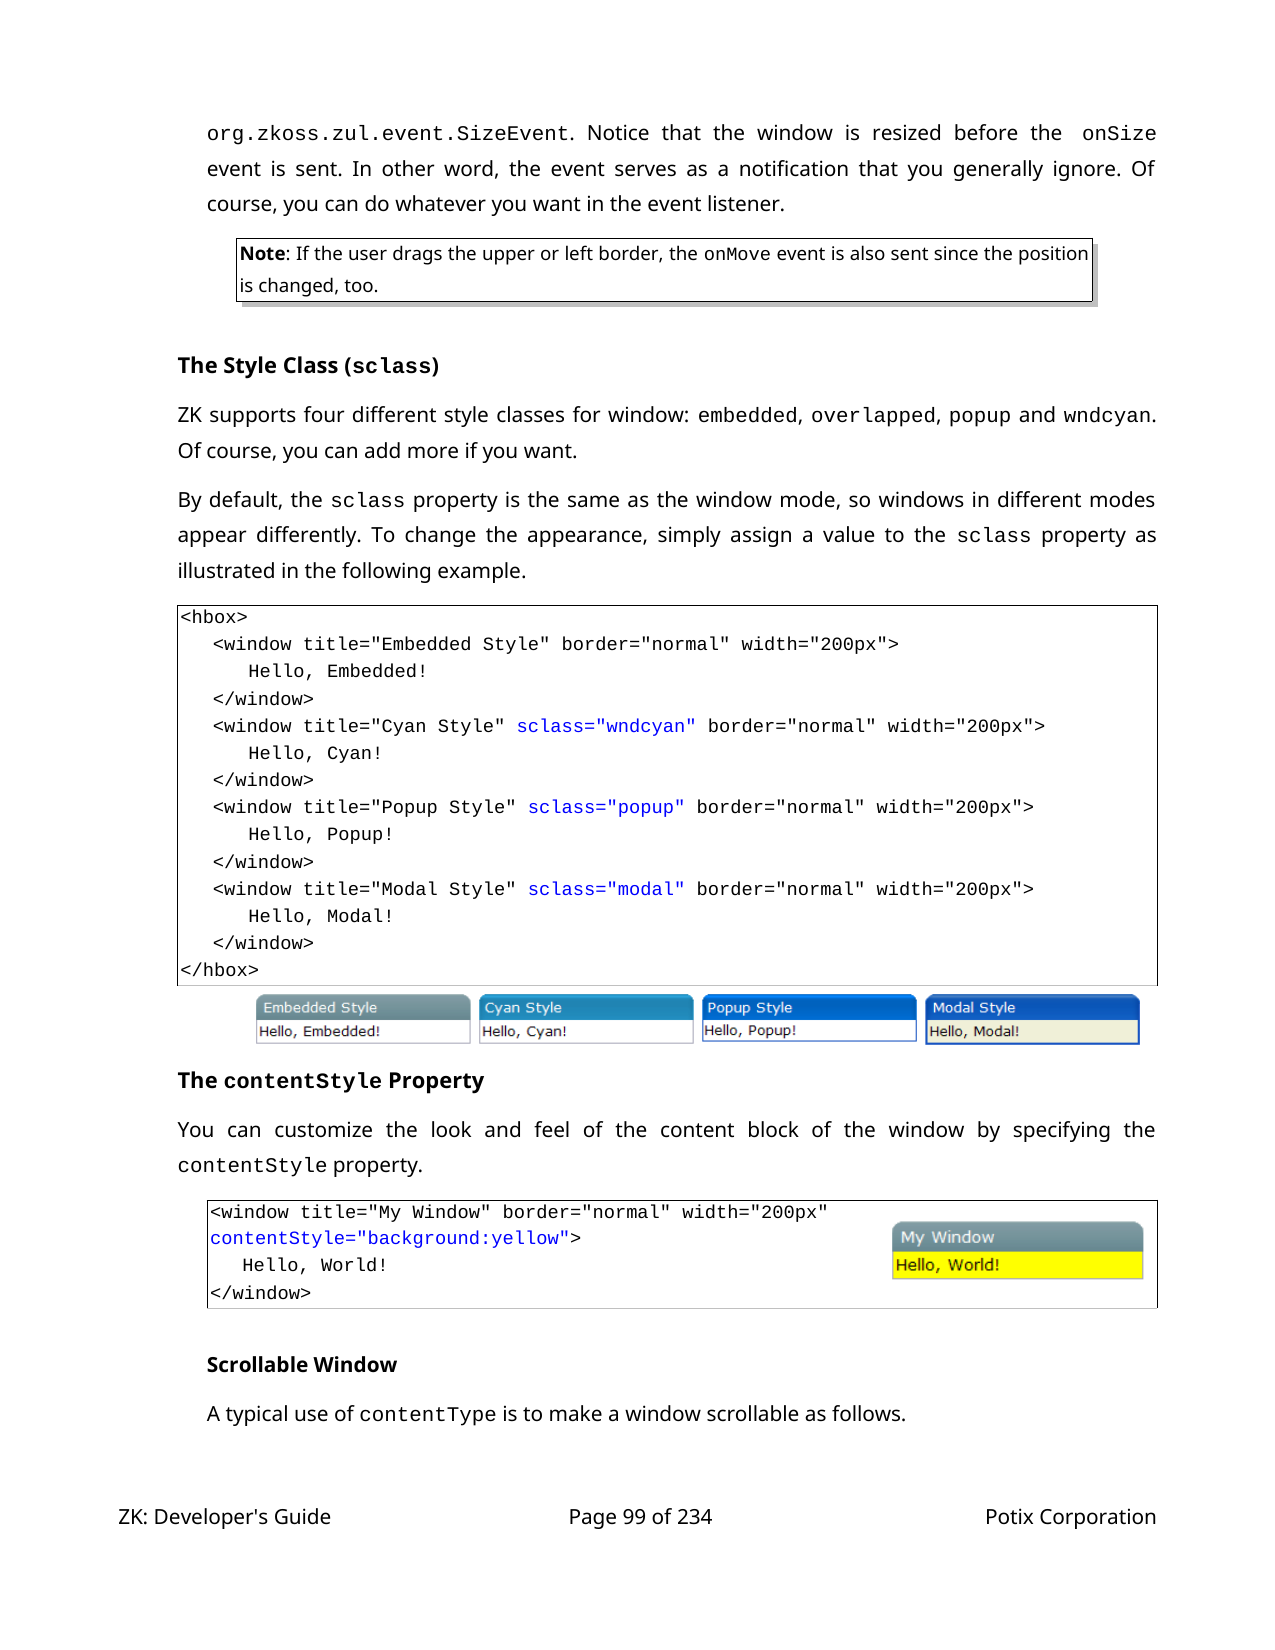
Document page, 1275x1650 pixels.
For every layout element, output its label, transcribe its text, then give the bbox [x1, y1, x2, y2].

text </window> [178, 768, 1157, 792]
picture [255, 992, 1141, 1047]
text <window title="Cyan Style" sclass="wndcyan" border="normal" width="200px"> [178, 713, 1157, 738]
text <window title="Embedded Style" border="normal" width="200px"> [178, 632, 1157, 656]
text ZK supports four different style classes for window: embedded, overlapped, popup and wndcyan. Of course, you can add more if you want. [177, 401, 1157, 464]
text Note: If the user drags the upper or left border, the onMove event is also sent since the position is changed, too. [237, 239, 1092, 301]
text Hello, World! [208, 1253, 891, 1278]
text </window> [178, 849, 1157, 874]
text Hello, Embedded! [178, 659, 1157, 683]
text You can customize the look and feel of the content block of the window by specifying the contentStyle property. [177, 1115, 1157, 1179]
text <window title="My Window" border="normal" width="200px" contentStyle="background:yellow"> [208, 1201, 1157, 1250]
text A typical use of contentType is to make a window scrollable as follows. [207, 1399, 1157, 1428]
text </hbox> [178, 958, 1157, 985]
text <window title="Modal Style" sclass="modal" border="normal" width="200px"> [178, 877, 1157, 901]
text </window> [178, 686, 1157, 711]
subtitle The contentStyle Property [177, 1028, 1157, 1094]
text [1145, 1253, 1157, 1278]
text <hbox> [178, 606, 1157, 629]
text By default, the sclass property is the same as the window mode, so windows in different modes appear differently. To change the appearance, simply assign a value to the sclass property as illustrated in the following example. [177, 485, 1157, 584]
text Hello, Cyan! [178, 741, 1157, 765]
subtitle The Style Class (sclass) [177, 350, 1157, 380]
text org.zkoss.zul.event.SizeEvent. Notice that the window is resized before the onSize event is sent. In other word, the event serves as a notification that you generally ignore. Of course, you can do whatever you want in the event listener. [207, 118, 1157, 217]
text <window title="Popup Style" sclass="popup" border="normal" width="200px"> [178, 795, 1157, 819]
text </window> [208, 1281, 1157, 1308]
picture [891, 1219, 1145, 1282]
text Hello, Modal! [178, 904, 1157, 928]
text </window> [178, 931, 1157, 955]
subtitle Scrollable Window [207, 1350, 1157, 1378]
text Hello, Popup! [178, 822, 1157, 847]
